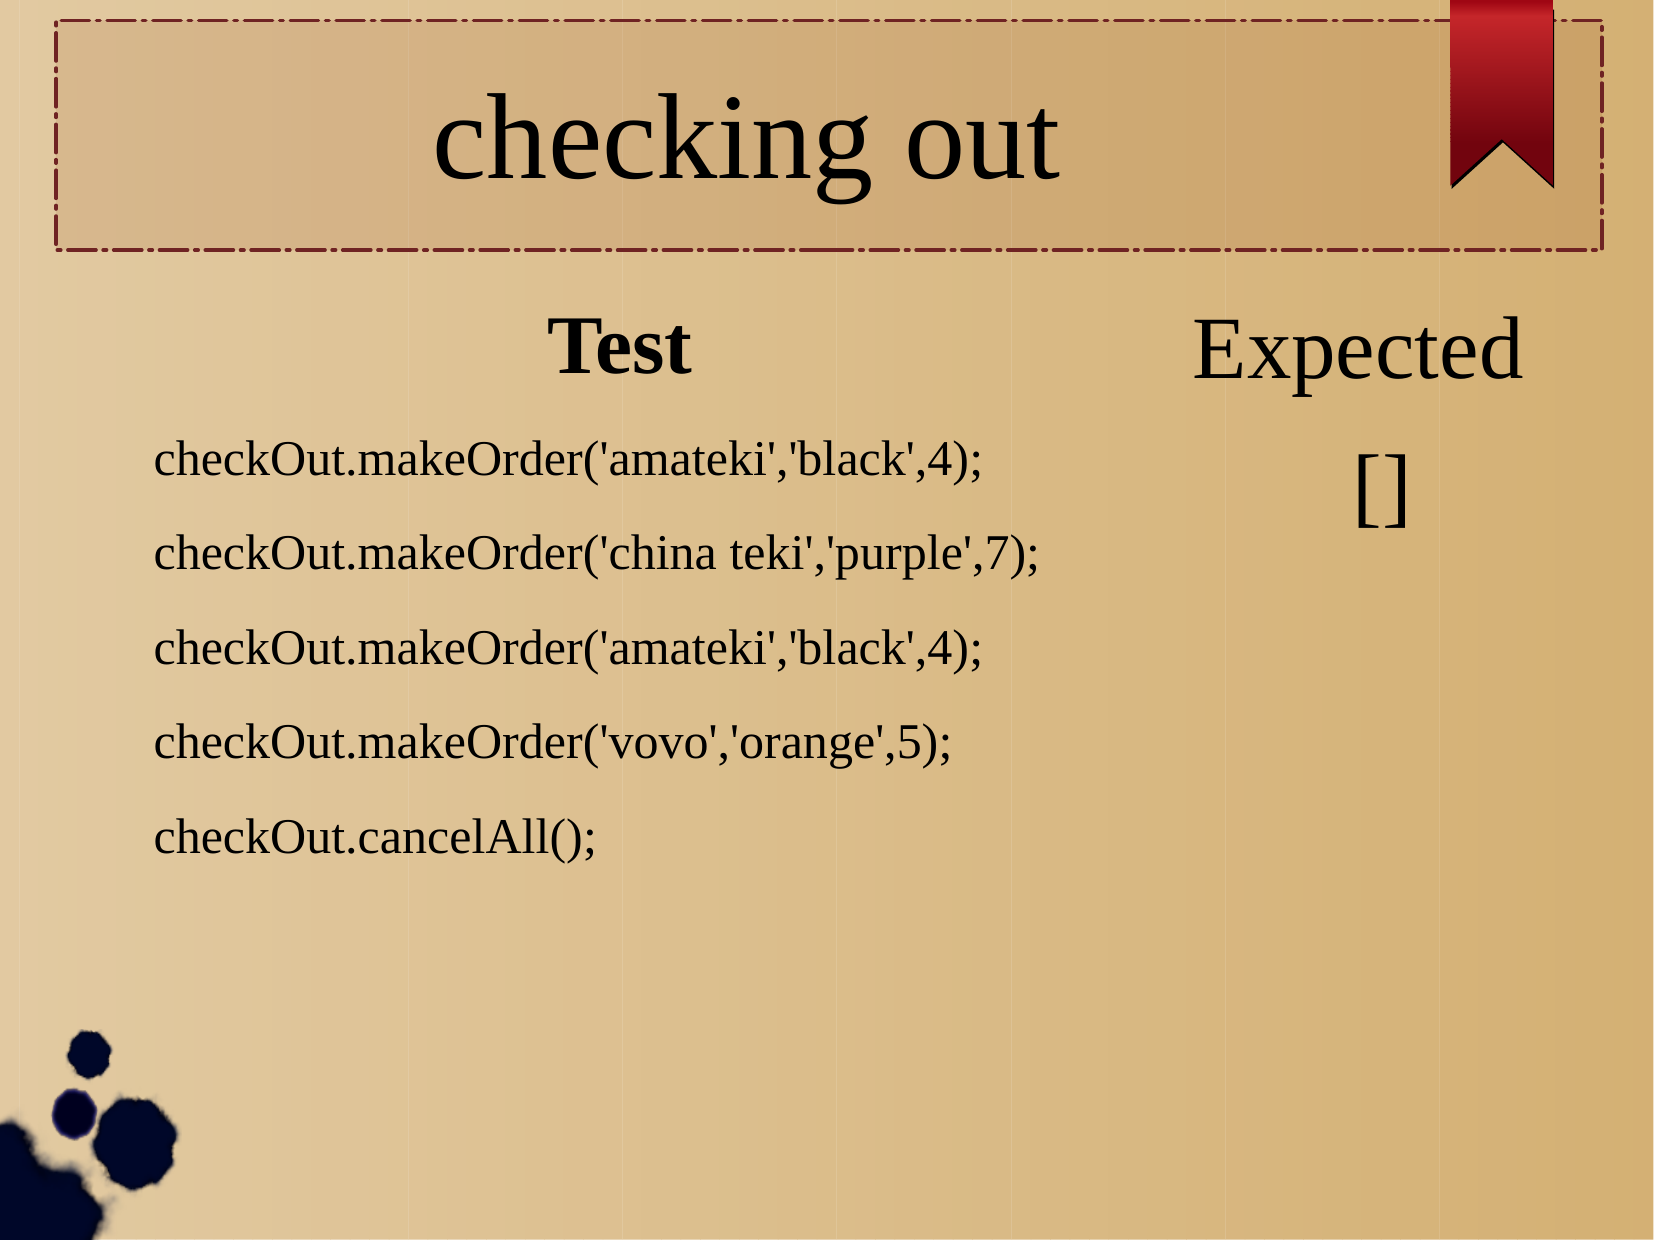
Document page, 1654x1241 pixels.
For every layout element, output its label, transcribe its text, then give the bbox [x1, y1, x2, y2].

title checking out [82, 47, 1412, 229]
list Test checkOut.makeOrder('amateki','black',4); checkOut.makeOrder('china teki','purple',7); checkOut.makeOrder('amateki','black',4); checkOut.makeOrder('vovo','orange',5); checkOut.cancelAll(); [82, 299, 1087, 1019]
list Expected [] [1122, 299, 1572, 1019]
